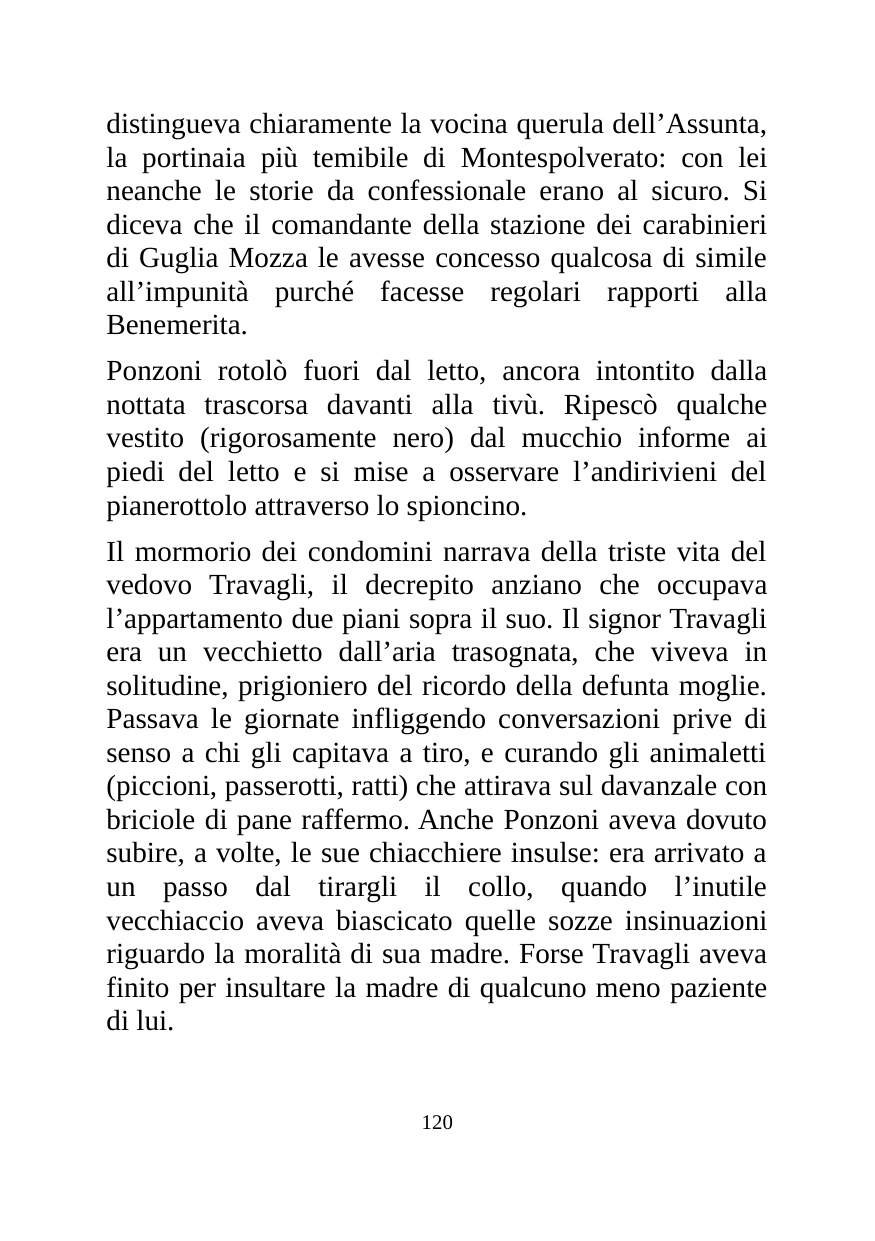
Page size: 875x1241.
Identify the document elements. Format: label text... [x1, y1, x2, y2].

text Ponzoni rotolò fuori dal letto, ancora intontito dalla nottata trascorsa davanti alla tivù. Ripescò qualche vestito (rigorosamente nero) dal mucchio informe ai piedi del letto e si mise a osservare l’andirivieni del pianerottolo attraverso lo spioncino. [106, 353, 768, 521]
text distingueva chiaramente la vocina querula dell’Assunta, la portinaia più temibile di Montespolverato: con lei neanche le storie da confessionale erano al sicuro. Si diceva che il comandante della stazione dei carabinieri di Guglia Mozza le avesse concesso qualcosa di simile all’impunità purché facesse regolari rapporti alla Benemerita. [106, 106, 768, 341]
text Il mormorio dei condomini narrava della triste vita del vedovo Travagli, il decrepito anziano che occupava l’appartamento due piani sopra il suo. Il signor Travagli era un vecchietto dall’aria trasognata, che viveva in solitudine, prigioniero del ricordo della defunta moglie. Passava le giornate infliggendo conversazioni prive di senso a chi gli capitava a tiro, e curando gli animaletti (piccioni, passerotti, ratti) che attirava sul davanzale con briciole di pane raffermo. Anche Ponzoni aveva dovuto subire, a volte, le sue chiacchiere insulse: era arrivato a un passo dal tirargli il collo, quando l’inutile vecchiaccio aveva biascicato quelle sozze insinuazioni riguardo la moralità di sua madre. Forse Travagli aveva finito per insultare la madre di qualcuno meno paziente di lui. [106, 534, 768, 1037]
